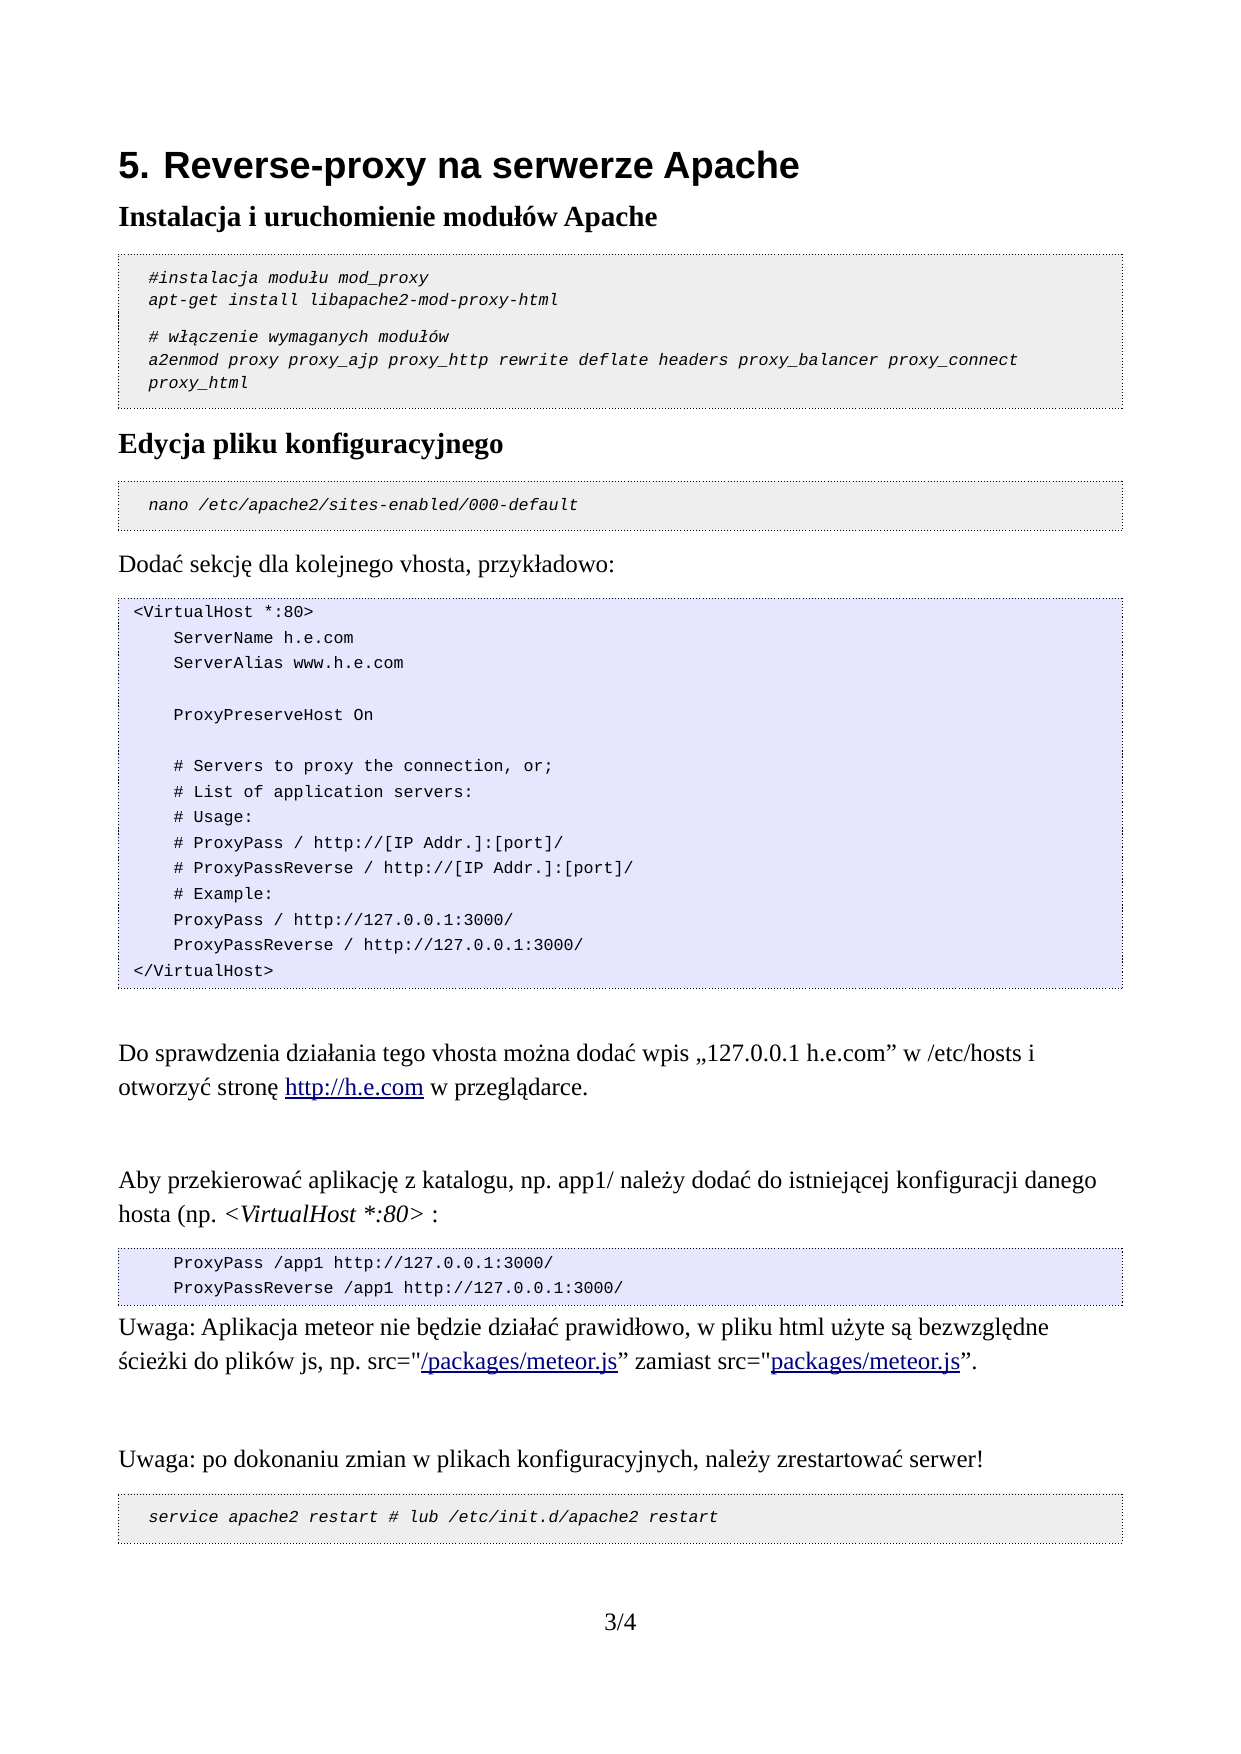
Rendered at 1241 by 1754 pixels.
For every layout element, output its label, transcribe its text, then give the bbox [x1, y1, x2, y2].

text ProxyPass /app1 http://127.0.0.1:3000/ [118, 1248, 1122, 1273]
text ProxyPassReverse /app1 http://127.0.0.1:3000/ [118, 1274, 1122, 1305]
text ServerAlias www.h.e.com [118, 649, 1122, 674]
text # ProxyPassReverse / http://[IP Addr.]:[port]/ [118, 854, 1122, 879]
text # Example: [118, 879, 1122, 904]
text # włączenie wymaganych modułów a2enmod proxy proxy_ajp proxy_http rewrite deflate headers proxy_balancer proxy_connect proxy_html [118, 314, 1122, 408]
text ProxyPass / http://127.0.0.1:3000/ [118, 905, 1122, 930]
text Instalacja i uruchomienie modułów Apache [118, 199, 1122, 233]
text Edycja pliku konfiguracyjnego [118, 426, 1122, 460]
text #instalacja modułu mod_proxy apt-get install libapache2-mod-proxy-html [118, 254, 1122, 311]
text Do sprawdzenia działania tego vhosta można dodać wpis „127.0.0.1 h.e.com” w /etc/hosts i otworzyć stronę http://h.e.com w przeglądarce. [118, 1038, 1122, 1101]
text Dodać sekcję dla kolejnego vhosta, przykładowo: [118, 549, 1122, 577]
text # Usage: [118, 803, 1122, 828]
text service apache2 restart # lub /etc/init.d/apache2 restart [118, 1493, 1122, 1543]
text <VirtualHost *:80> [118, 598, 1122, 623]
text ServerName h.e.com [118, 623, 1122, 648]
subtitle Reverse-proxy na serwerze Apache [118, 143, 1122, 187]
text nano /etc/apache2/sites-enabled/000-default [118, 481, 1122, 530]
text ProxyPassReverse / http://127.0.0.1:3000/ [118, 931, 1122, 956]
text Uwaga: Aplikacja meteor nie będzie działać prawidłowo, w pliku html użyte są bezwzględne ścieżki do plików js, np. src="/packages/meteor.js” zamiast src="packages/meteor.js”. [118, 1312, 1122, 1375]
text # Servers to proxy the connection, or; [118, 751, 1122, 776]
text # ProxyPass / http://[IP Addr.]:[port]/ [118, 828, 1122, 853]
text ProxyPreserveHost On [118, 700, 1122, 725]
text # List of application servers: [118, 777, 1122, 802]
text </VirtualHost> [118, 956, 1122, 988]
text Aby przekierować aplikację z katalogu, np. app1/ należy dodać do istniejącej konfiguracji danego hosta (np. <VirtualHost *:80> : [118, 1165, 1122, 1228]
text Uwaga: po dokonaniu zmian w plikach konfiguracyjnych, należy zrestartować serwer! [118, 1444, 1122, 1473]
